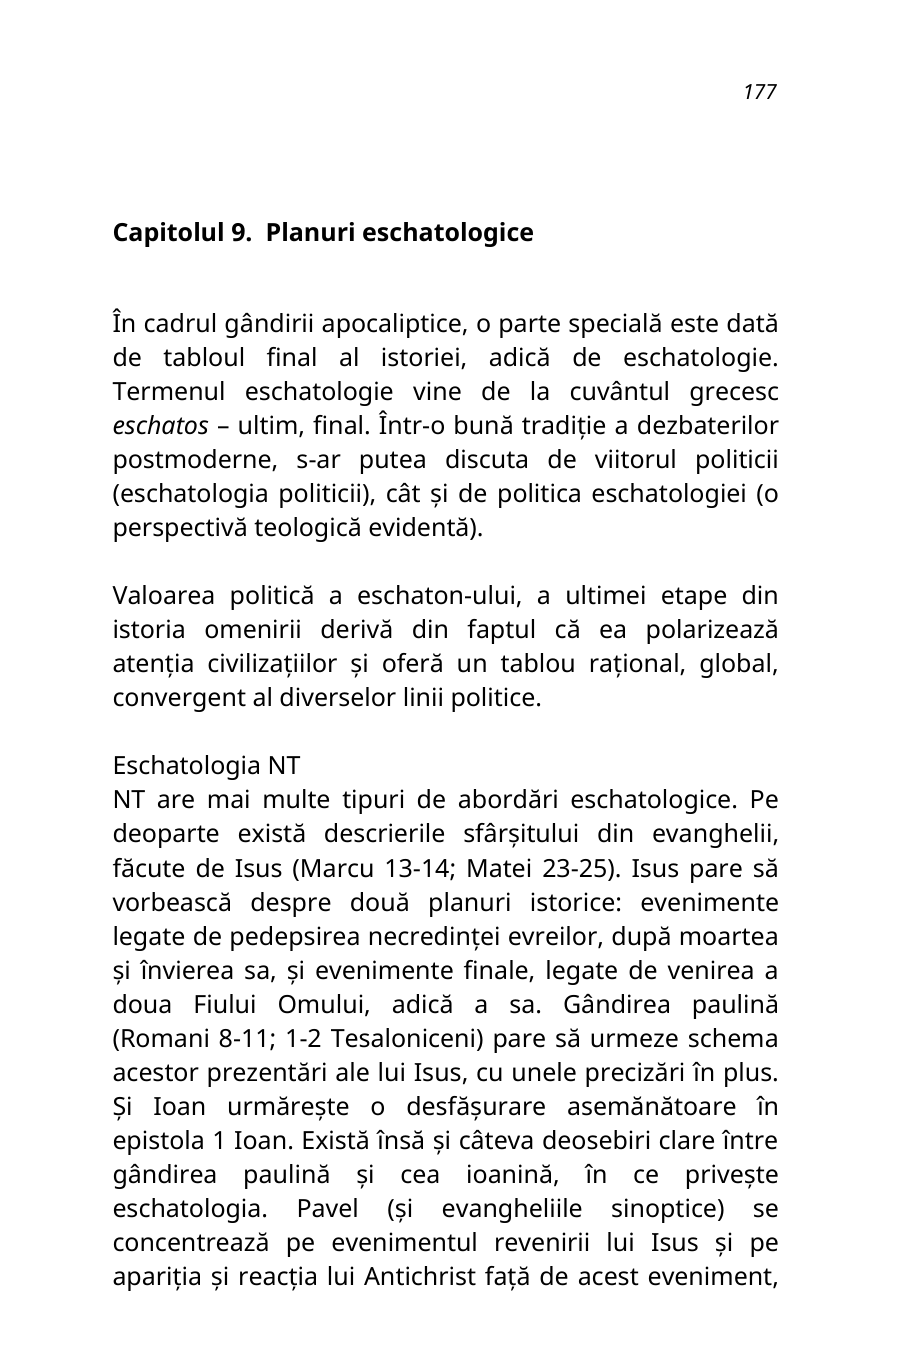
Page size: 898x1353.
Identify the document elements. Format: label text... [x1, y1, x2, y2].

text NT are mai multe tipuri de abordări eschatologice. Pe deoparte există descrierile sfârşitului din evanghelii, făcute de Isus (Marcu 13-14; Matei 23-25). Isus pare să vorbească despre două planuri istorice: evenimente legate de pedepsirea necredinţei evreilor, după moartea şi învierea sa, şi evenimente finale, legate de venirea a doua Fiului Omului, adică a sa. Gândirea paulină (Romani 8-11; 1-2 Tesaloniceni) pare să urmeze schema acestor prezentări ale lui Isus, cu unele precizări în plus. Şi Ioan urmăreşte o desfăşurare asemănătoare în epistola 1 Ioan. Există însă şi câteva deosebiri clare între gândirea paulină şi cea ioanină, în ce priveşte eschatologia. Pavel (şi evangheliile sinoptice) se concentrează pe evenimentul revenirii lui Isus şi pe apariţia şi reacţia lui Antichrist faţă de acest eveniment, [112, 782, 779, 1293]
text În cadrul gândirii apocaliptice, o parte specială este dată de tabloul final al istoriei, adică de eschatologie. Termenul eschatologie vine de la cuvântul grecesc eschatos – ultim, final. Într-o bună tradiţie a dezbaterilor postmoderne, s-ar putea discuta de viitorul politicii (eschatologia politicii), cât şi de politica eschatologiei (o perspectivă teologică evidentă). [112, 305, 779, 544]
text Valoarea politică a eschaton-ului, a ultimei etape din istoria omenirii derivă din faptul că ea polarizează atenţia civilizaţiilor şi oferă un tablou raţional, global, convergent al diverselor linii politice. [112, 578, 779, 714]
subtitle Capitolul 9. Planuri eschatologice [112, 221, 779, 246]
text Eschatologia NT [112, 748, 779, 782]
